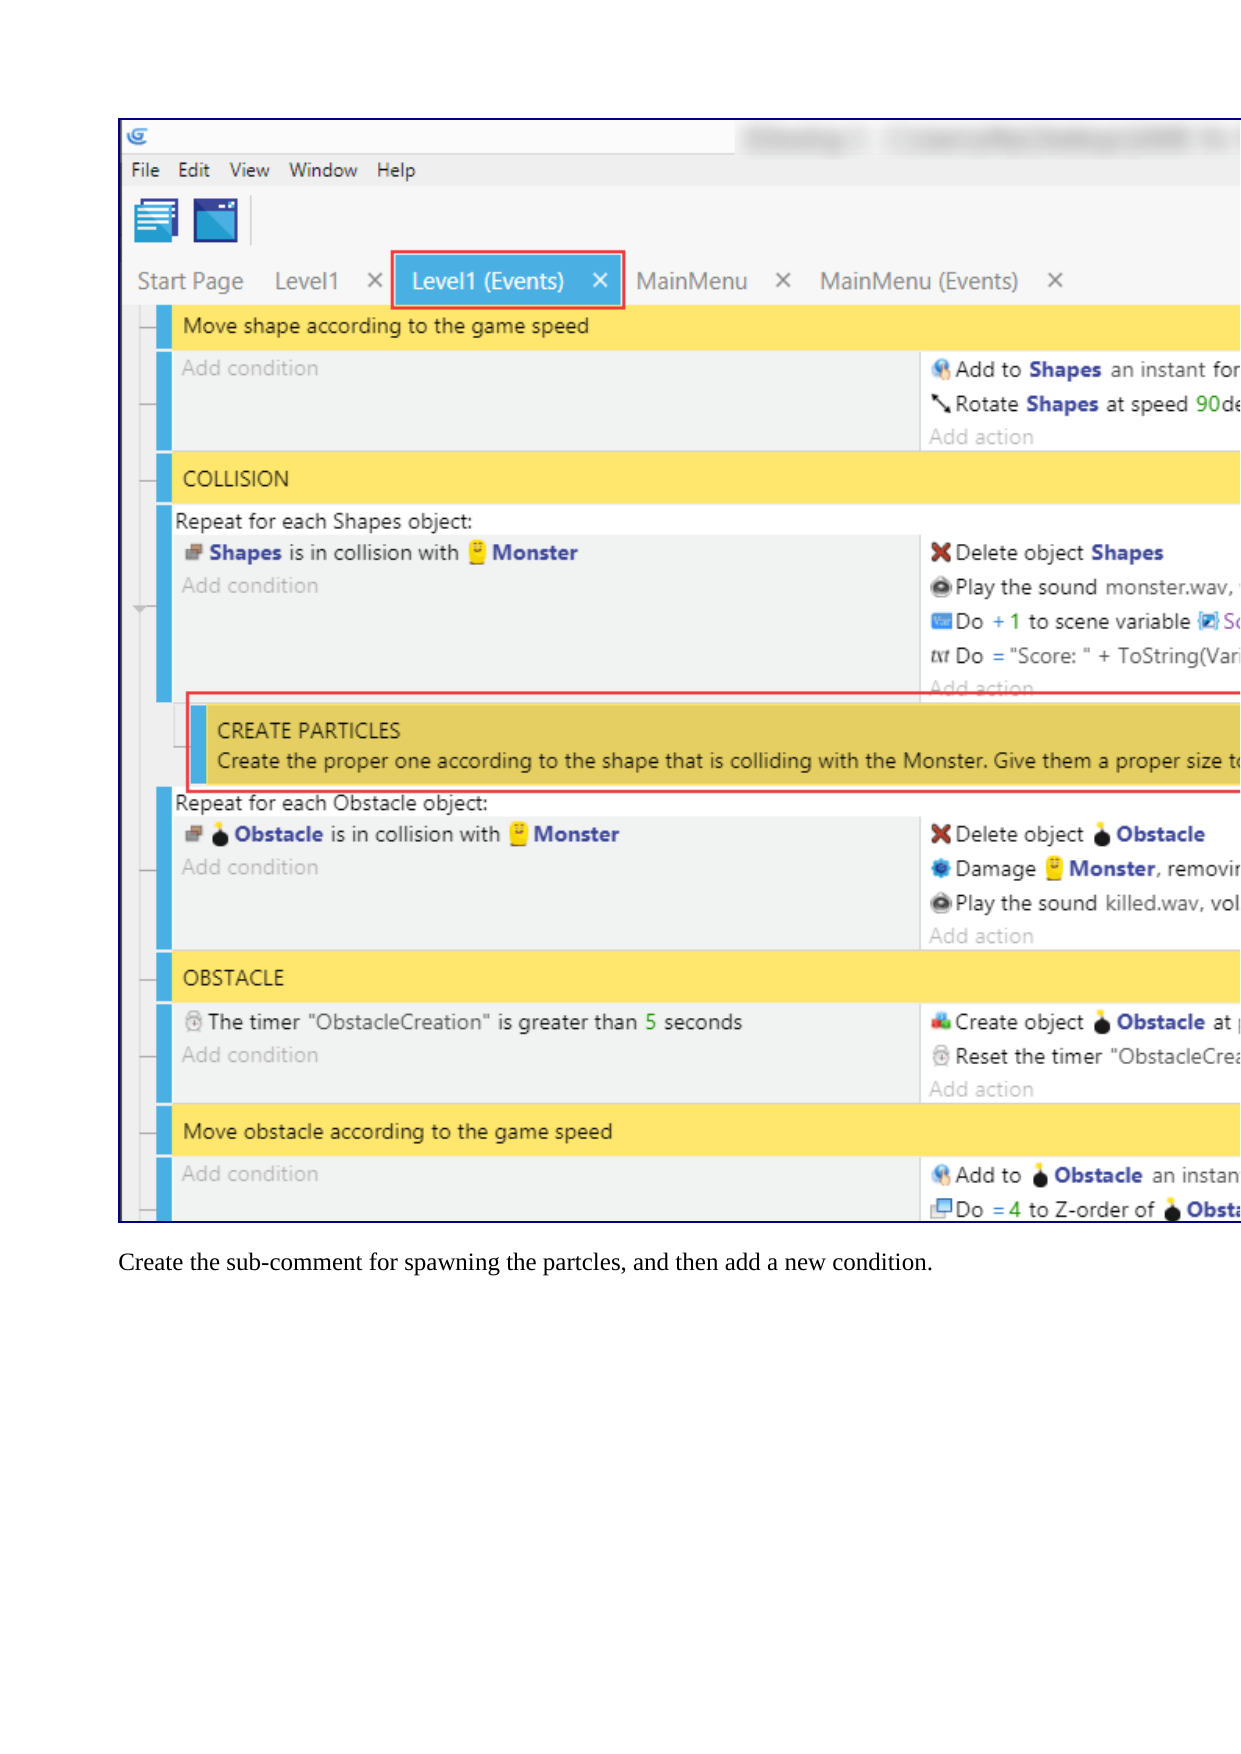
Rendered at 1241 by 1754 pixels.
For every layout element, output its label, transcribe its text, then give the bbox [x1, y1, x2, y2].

picture [120, 120, 1241, 1221]
text Create the sub-comment for spawning the partcles, and then add a new condition. [118, 1247, 1122, 1276]
